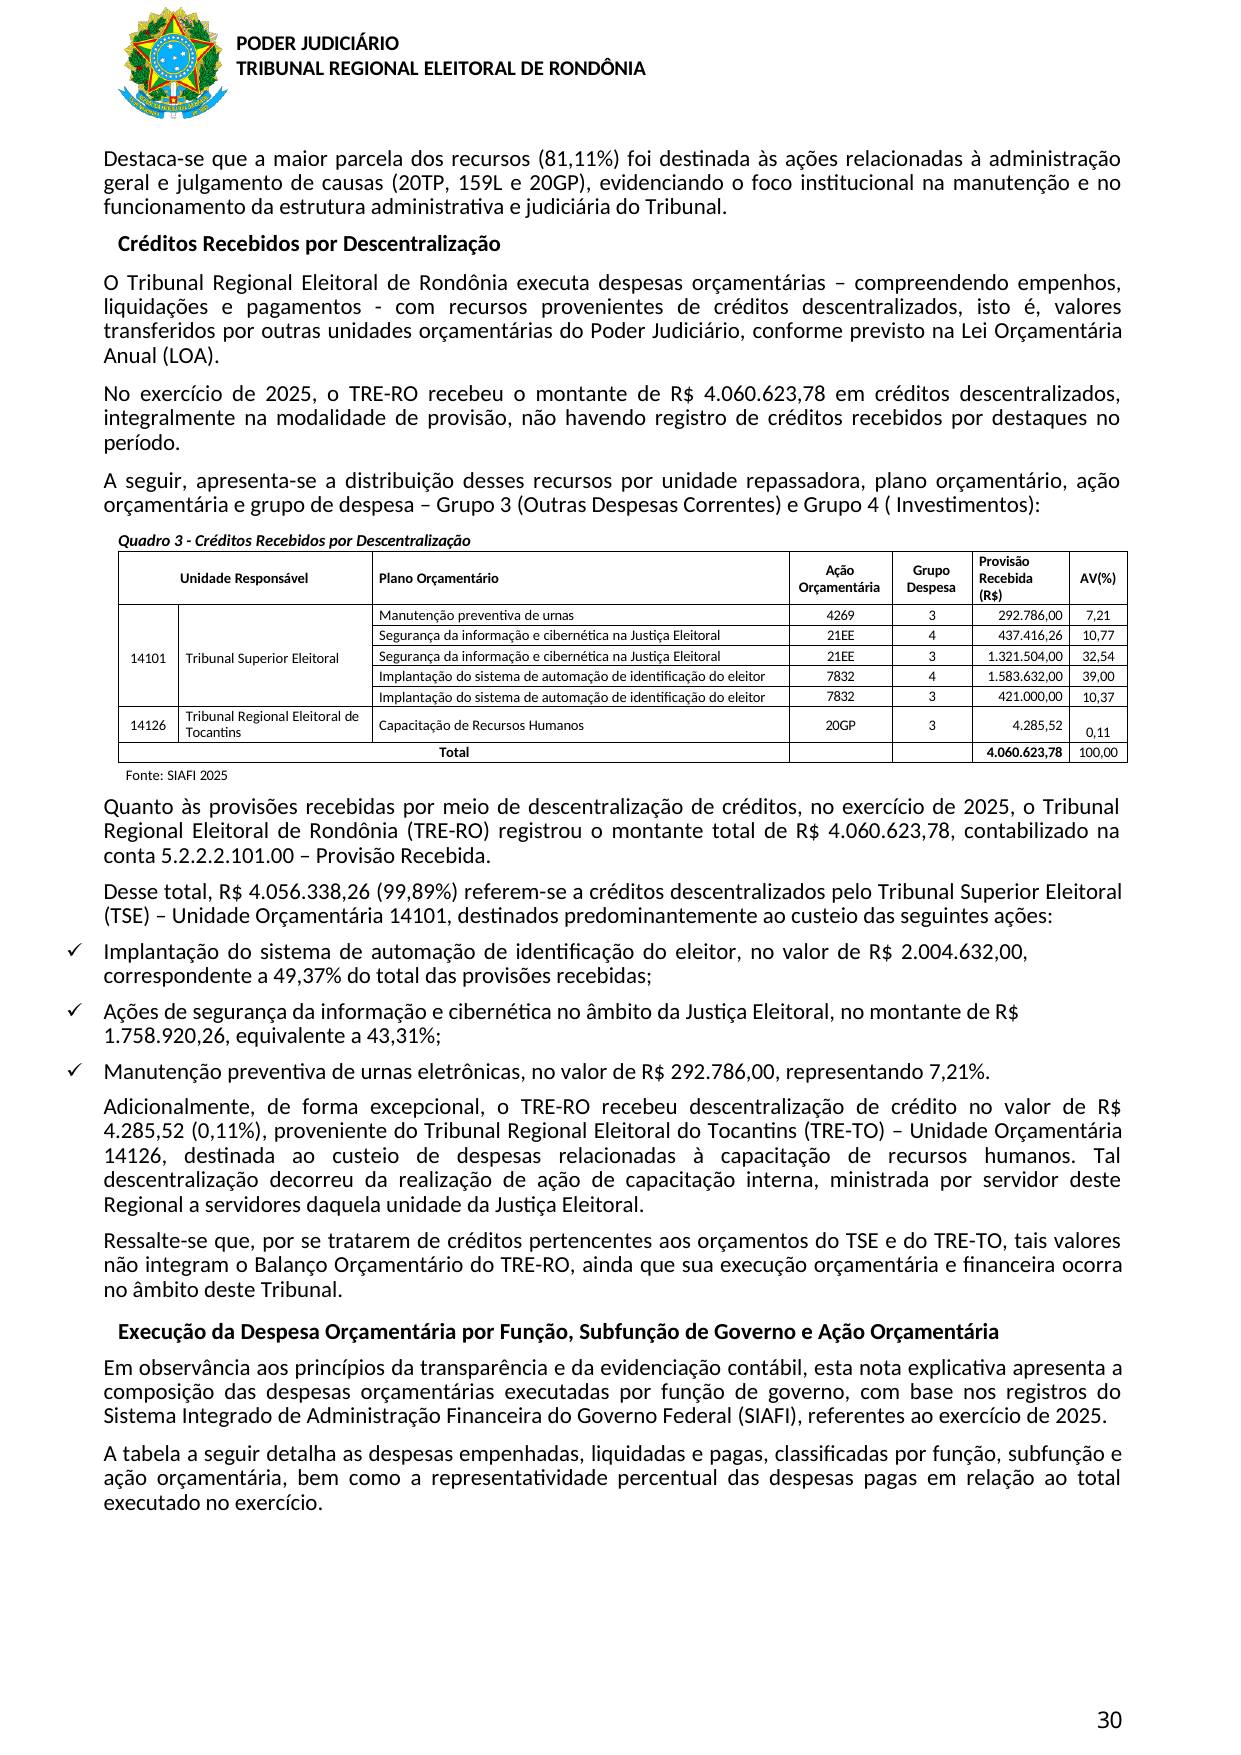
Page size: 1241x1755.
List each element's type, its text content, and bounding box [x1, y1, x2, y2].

text Em observância aos princípios da transparência e da evidenciação contábil, esta nota explicativa apresenta a composição das despesas orçamentárias executadas por função de governo, com base nos registros do Sistema Integrado de Administração Financeira do Governo Federal (SIAFI), referentes ao exercício de 2025. [103, 1356, 1123, 1429]
text Destaca-se que a maior parcela dos recursos (81,11%) foi destinada às ações relacionadas à administração geral e julgamento de causas (20TP, 159L e 20GP), evidenciando o foco institucional na manutenção e no funcionamento da estrutura administrativa e judiciária do Tribunal. [103, 146, 1123, 220]
table_cell Capacitação de Recursos Humanos [373, 707, 789, 742]
table_header Plano Orçamentário [373, 552, 789, 604]
table_header Provisão Recebida (R$) [973, 552, 1069, 604]
table_cell 39,00 [1070, 666, 1127, 686]
table_header AV(%) [1070, 552, 1127, 604]
table_cell Manutenção preventiva de urnas [373, 605, 789, 625]
list Implantação do sistema de automação de identificação do eleitor, no valor de R$ 2.004.632,00, correspondente a 49,37% do total das provisões recebidas; [66, 939, 1122, 989]
subtitle Execução da Despesa Orçamentária por Função, Subfunção de Governo e Ação Orçamentária [118, 1317, 1152, 1346]
table_cell Total [119, 743, 789, 762]
table_cell 4.060.623,78 [973, 743, 1069, 762]
text Fonte: SIAFI 2025 [126, 766, 1152, 784]
table_header Grupo Despesa [893, 552, 972, 604]
table_cell 7832 [790, 687, 892, 706]
table_cell 3 [893, 646, 972, 665]
table_cell Implantação do sistema de automação de identificação do eleitor [373, 666, 789, 686]
table_cell 100,00 [1070, 743, 1127, 762]
table_cell 32,54 [1070, 646, 1127, 665]
table_cell Segurança da informação e cibernética na Justiça Eleitoral [373, 626, 789, 645]
table_cell 0,11 [1070, 707, 1127, 742]
table_header Unidade Responsável [119, 552, 372, 604]
table_cell 21EE [790, 626, 892, 645]
table_cell 437.416,26 [973, 626, 1069, 645]
table_cell Tribunal Regional Eleitoral de Tocantins [179, 707, 372, 742]
text O Tribunal Regional Eleitoral de Rondônia executa despesas orçamentárias – compreendendo empenhos, liquidações e pagamentos - com recursos provenientes de créditos descentralizados, isto é, valores transferidos por outras unidades orçamentárias do Poder Judiciário, conforme previsto na Lei Orçamentária Anual (LOA). [103, 271, 1123, 369]
table_cell 14126 [119, 707, 178, 742]
table_cell 4.285,52 [973, 707, 1069, 742]
table_cell 1.321.504,00 [973, 646, 1069, 665]
subtitle Créditos Recebidos por Descentralização [118, 229, 1152, 257]
text Quadro 3 - Créditos Recebidos por Descentralização [118, 530, 1152, 551]
table_cell 4 [893, 666, 972, 686]
text No exercício de 2025, o TRE-RO recebeu o montante de R$ 4.060.623,78 em créditos descentralizados, integralmente na modalidade de provisão, não havendo registro de créditos recebidos por destaques no período. [103, 382, 1123, 456]
table_cell [790, 743, 892, 762]
text A tabela a seguir detalha as despesas empenhadas, liquidadas e pagas, classificadas por função, subfunção e ação orçamentária, bem como a representatividade percentual das despesas pagas em relação ao total executado no exercício. [103, 1442, 1123, 1516]
table_cell 10,77 [1070, 626, 1127, 645]
text Adicionalmente, de forma excepcional, o TRE-RO recebeu descentralização de crédito no valor de R$ 4.285,52 (0,11%), proveniente do Tribunal Regional Eleitoral do Tocantins (TRE-TO) – Unidade Orçamentária 14126, destinada ao custeio de despesas relacionadas à capacitação de recursos humanos. Tal descentralização decorreu da realização de ação de capacitação interna, ministrada por servidor deste Regional a servidores daquela unidade da Justiça Eleitoral. [103, 1095, 1123, 1218]
list Manutenção preventiva de urnas eletrônicas, no valor de R$ 292.786,00, representando 7,21%. [66, 1057, 1152, 1085]
table_cell 3 [893, 605, 972, 625]
table_cell Segurança da informação e cibernética na Justiça Eleitoral [373, 646, 789, 665]
text A seguir, apresenta-se a distribuição desses recursos por unidade repassadora, plano orçamentário, ação orçamentária e grupo de despesa – Grupo 3 (Outras Despesas Correntes) e Grupo 4 ( Investimentos): [103, 469, 1122, 518]
text Ressalte-se que, por se tratarem de créditos pertencentes aos orçamentos do TSE e do TRE-TO, tais valores não integram o Balanço Orçamentário do TRE-RO, ainda que sua execução orçamentária e financeira ocorra no âmbito deste Tribunal. [103, 1229, 1123, 1303]
text Quanto às provisões recebidas por meio de descentralização de créditos, no exercício de 2025, o Tribunal Regional Eleitoral de Rondônia (TRE-RO) registrou o montante total de R$ 4.060.623,78, contabilizado na conta 5.2.2.2.101.00 – Provisão Recebida. [103, 795, 1123, 869]
table_cell 292.786,00 [973, 605, 1069, 625]
table_cell 20GP [790, 707, 892, 742]
table_cell Implantação do sistema de automação de identificação do eleitor [373, 687, 789, 706]
table_cell 7832 [790, 666, 892, 686]
table_cell 4269 [790, 605, 892, 625]
table_cell 1.583.632,00 [973, 666, 1069, 686]
table_cell 3 [893, 687, 972, 706]
table_cell 3 [893, 707, 972, 742]
table_cell 14101 [119, 605, 178, 706]
table_cell [893, 743, 972, 762]
table_cell 7,21 [1070, 605, 1127, 625]
table_cell 21EE [790, 646, 892, 665]
table_cell Tribunal Superior Eleitoral [179, 605, 372, 706]
table_header Ação Orçamentária [790, 552, 892, 604]
table_cell 421.000,00 [973, 687, 1069, 706]
table_cell 4 [893, 626, 972, 645]
list Ações de segurança da informação e cibernética no âmbito da Justiça Eleitoral, no montante de R$ 1.758.920,26, equivalente a 43,31%; [66, 999, 1122, 1049]
text Desse total, R$ 4.056.338,26 (99,89%) referem-se a créditos descentralizados pelo Tribunal Superior Eleitoral (TSE) – Unidade Orçamentária 14101, destinados predominantemente ao custeio das seguintes ações: [103, 879, 1123, 929]
table_cell 10,37 [1070, 687, 1127, 706]
